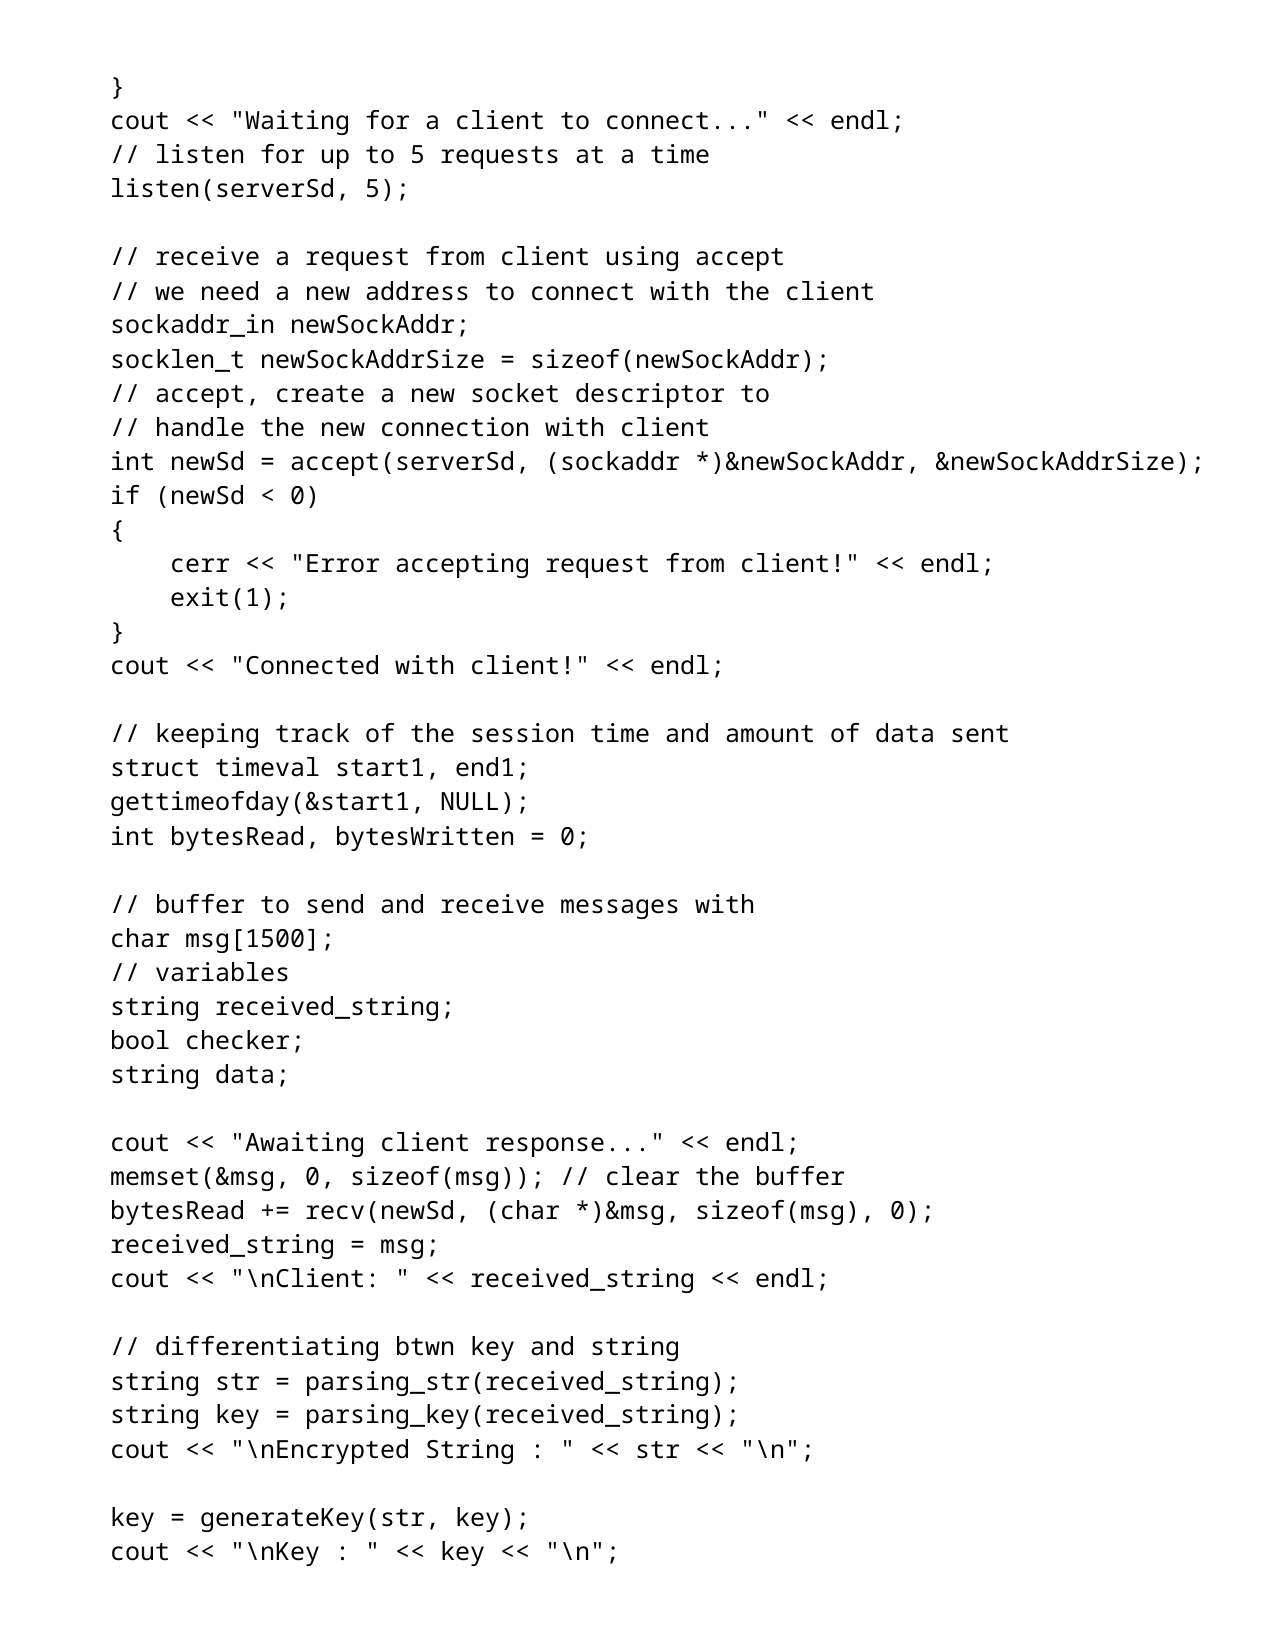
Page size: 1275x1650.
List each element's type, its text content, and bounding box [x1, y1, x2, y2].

text cout << "\nKey : " << key << "\n"; [50, 1533, 1225, 1567]
text // receive a request from client using accept [50, 239, 1225, 273]
text exit(1); [50, 580, 1225, 614]
text cout << "Waiting for a client to connect..." << endl; [50, 103, 1225, 137]
text // buffer to send and receive messages with [50, 886, 1225, 920]
text // we need a new address to connect with the client [50, 273, 1225, 307]
text string key = parsing_key(received_string); [50, 1397, 1225, 1431]
text memset(&msg, 0, sizeof(msg)); // clear the buffer [50, 1159, 1225, 1193]
text char msg[1500]; [50, 920, 1225, 954]
text string data; [50, 1057, 1225, 1091]
text string str = parsing_str(received_string); [50, 1363, 1225, 1397]
text string received_string; [50, 988, 1225, 1022]
text bool checker; [50, 1022, 1225, 1057]
text // variables [50, 954, 1225, 988]
text // handle the new connection with client [50, 409, 1225, 443]
text socklen_t newSockAddrSize = sizeof(newSockAddr); [50, 341, 1225, 375]
text cerr << "Error accepting request from client!" << endl; [50, 546, 1225, 580]
text cout << "\nEncrypted String : " << str << "\n"; [50, 1431, 1225, 1465]
text struct timeval start1, end1; [50, 750, 1225, 784]
text listen(serverSd, 5); [50, 171, 1225, 205]
text cout << "Awaiting client response..." << endl; [50, 1125, 1225, 1159]
text key = generateKey(str, key); [50, 1499, 1225, 1533]
text // keeping track of the session time and amount of data sent [50, 716, 1225, 750]
text cout << "\nClient: " << received_string << endl; [50, 1261, 1225, 1295]
text received_string = msg; [50, 1227, 1225, 1261]
text int bytesRead, bytesWritten = 0; [50, 818, 1225, 852]
text } [50, 614, 1225, 648]
text gettimeofday(&start1, NULL); [50, 784, 1225, 818]
text } [50, 69, 1225, 103]
text cout << "Connected with client!" << endl; [50, 648, 1225, 682]
text // accept, create a new socket descriptor to [50, 375, 1225, 409]
text // listen for up to 5 requests at a time [50, 137, 1225, 171]
text if (newSd < 0) [50, 477, 1225, 512]
text bytesRead += recv(newSd, (char *)&msg, sizeof(msg), 0); [50, 1193, 1225, 1227]
text { [50, 512, 1225, 546]
text int newSd = accept(serverSd, (sockaddr *)&newSockAddr, &newSockAddrSize); [50, 443, 1225, 477]
text sockaddr_in newSockAddr; [50, 307, 1225, 341]
text // differentiating btwn key and string [50, 1329, 1225, 1363]
